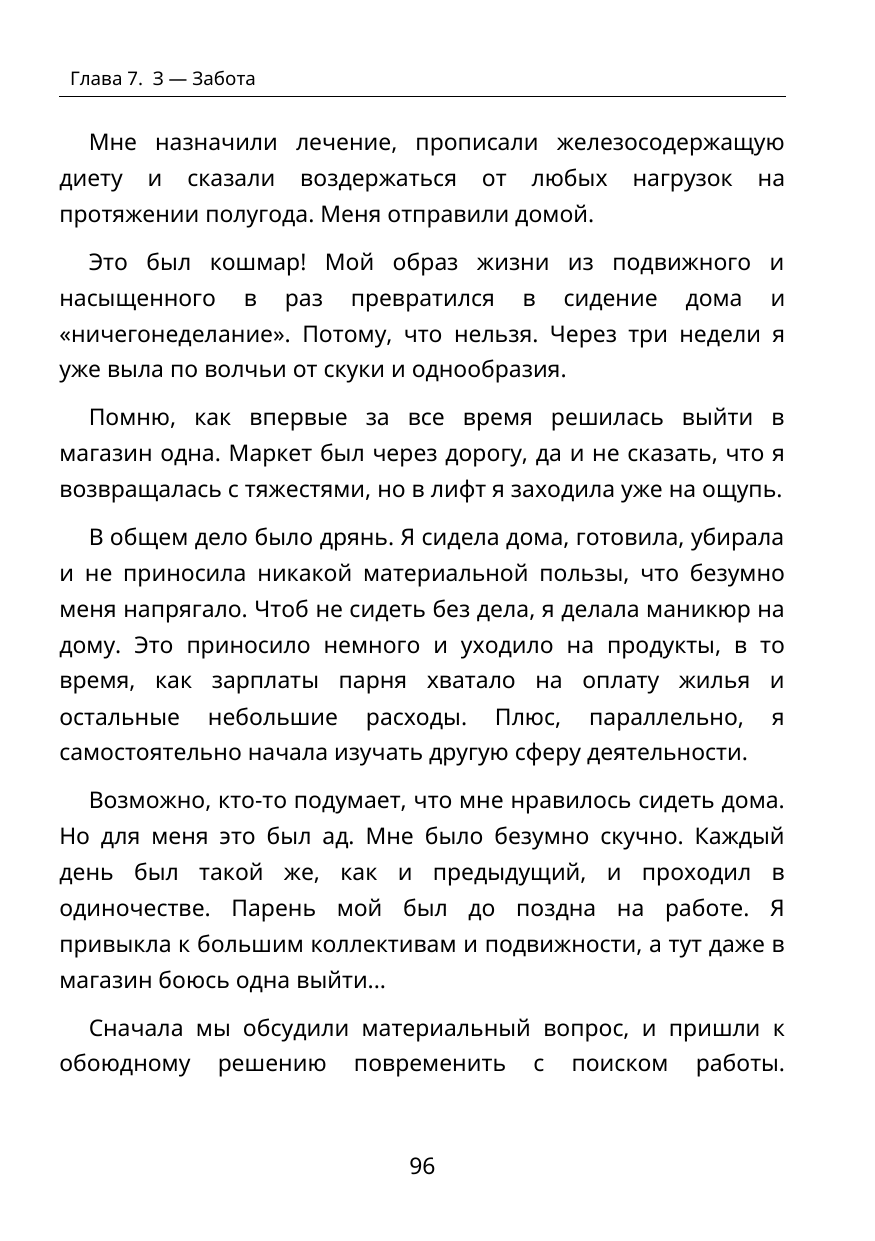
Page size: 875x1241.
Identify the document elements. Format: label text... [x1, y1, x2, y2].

text Сначала мы обсудили материальный вопрос, и пришли к обоюдному решению повременить с поиском работы. [59, 1011, 786, 1079]
text Возможно, кто-то подумает, что мне нравилось сидеть дома. Но для меня это был ад. Мне было безумно скучно. Каждый день был такой же, как и предыдущий, и проходил в одиночестве. Парень мой был до поздна на работе. Я привыкла к большим коллективам и подвижности, а тут даже в магазин боюсь одна выйти... [59, 784, 786, 995]
text Помню, как впервые за все время решилась выйти в магазин одна. Маркет был через дорогу, да и не сказать, что я возвращалась с тяжестями, но в лифт я заходила уже на ощупь. [59, 401, 786, 504]
text Мне назначили лечение, прописали железосодержащую диету и сказали воздержаться от любых нагрузок на протяжении полугода. Меня отправили домой. [59, 126, 786, 229]
text В общем дело было дрянь. Я сидела дома, готовила, убирала и не приносила никакой материальной пользы, что безумно меня напрягало. Чтоб не сидеть без дела, я делала маникюр на дому. Это приносило немного и уходило на продукты, в то время, как зарплаты парня хватало на оплату жилья и остальные небольшие расходы. Плюс, параллельно, я самостоятельно начала изучать другую сферу деятельности. [59, 521, 786, 768]
text Это был кошмар! Мой образ жизни из подвижного и насыщенного в раз превратился в сидение дома и «ничегонеделание». Потому, что нельзя. Через три недели я уже выла по волчьи от скуки и однообразия. [59, 246, 786, 385]
